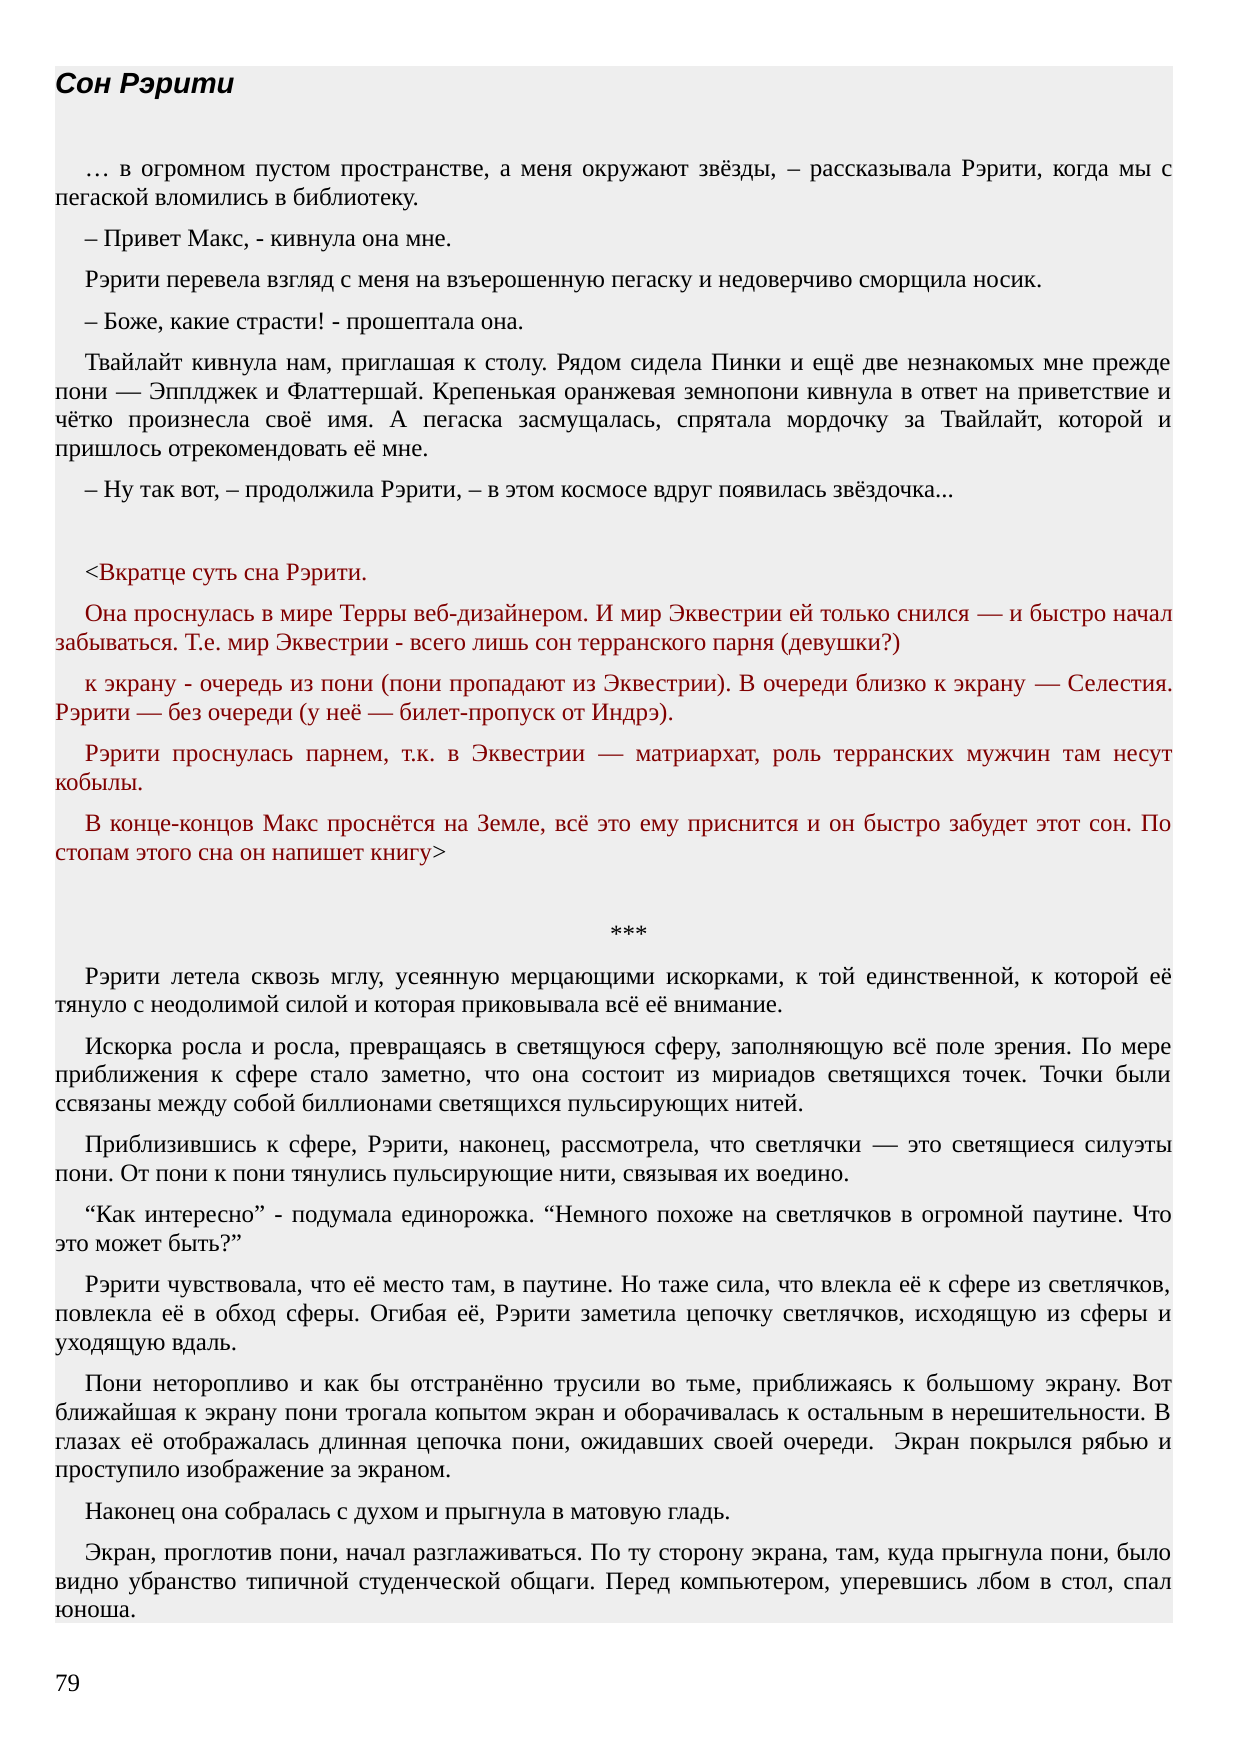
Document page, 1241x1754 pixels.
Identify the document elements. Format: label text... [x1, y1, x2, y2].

text Наконец она собралась с духом и прыгнула в матовую гладь. [55, 1496, 1173, 1524]
text *** [55, 919, 1173, 948]
text Рэрити перевела взгляд с меня на взъерошенную пегаску и недоверчиво сморщила носик. [55, 264, 1173, 293]
text – Привет Макс, - кивнула она мне. [55, 223, 1173, 252]
text Она проснулась в мире Терры веб-дизайнером. И мир Эквестрии ей только снился — и быстро начал забываться. Т.е. мир Эквестрии - всего лишь сон терранского парня (девушки?) [55, 598, 1173, 656]
text Пони неторопливо и как бы отстранённо трусили во тьме, приближаясь к большому экрану. Вот ближайшая к экрану пони трогала копытом экран и оборачивалась к остальным в нерешительности. В глазах её отображалась длинная цепочка пони, ожидавших своей очереди. Экран покрылся рябью и проступило изображение за экраном. [55, 1368, 1173, 1483]
text Рэрити летела сквозь мглу, усеянную мерцающими искорками, к той единственной, к которой её тянуло с неодолимой силой и которая приковывала всё её внимание. [55, 961, 1173, 1018]
text <Вкратце суть сна Рэрити. [55, 557, 1173, 586]
text – Ну так вот, – продолжила Рэрити, – в этом космосе вдруг появилась звёздочка... [55, 474, 1173, 503]
text к экрану - очередь из пони (пони пропадают из Эквестрии). В очереди близко к экрану — Селестия. Рэрити — без очереди (у неё — билет-пропуск от Индрэ). [55, 668, 1173, 726]
text Приблизившись к сфере, Рэрити, наконец, рассмотрела, что светлячки — это светящиеся силуэты пони. От пони к пони тянулись пульсирующие нити, связывая их воедино. [55, 1129, 1173, 1187]
text В конце-концов Макс проснётся на Земле, всё это ему приснится и он быстро забудет этот сон. По стопам этого сна он напишет книгу> [55, 808, 1173, 866]
text Экран, проглотив пони, начал разглаживаться. По ту сторону экрана, там, куда прыгнула пони, было видно убранство типичной студенческой общаги. Перед компьютером, уперевшись лбом в стол, спал юноша. [55, 1537, 1173, 1623]
text Рэрити чувствовала, что её место там, в паутине. Но таже сила, что влекла её к сфере из светлячков, повлекла её в обход сферы. Огибая её, Рэрити заметила цепочку светлячков, исходящую из сферы и уходящую вдаль. [55, 1269, 1173, 1356]
text Искорка росла и росла, превращаясь в светящуюся сферу, заполняющую всё поле зрения. По мере приближения к сфере стало заметно, что она состоит из мириадов светящихся точек. Точки были ссвязаны между собой биллионами светящихся пульсирующих нитей. [55, 1031, 1173, 1117]
text – Боже, какие страсти! - прошептала она. [55, 306, 1173, 334]
subtitle Сон Рэрити [55, 66, 1173, 99]
text “Как интересно” - подумала единорожка. “Немного похоже на светлячков в огромной паутине. Что это может быть?” [55, 1199, 1173, 1257]
text … в огромном пустом пространстве, а меня окружают звёзды, – рассказывала Рэрити, когда мы с пегаской вломились в библиотеку. [55, 153, 1173, 211]
text Рэрити проснулась парнем, т.к. в Эквестрии — матриархат, роль терранских мужчин там несут кобылы. [55, 738, 1173, 796]
text Твайлайт кивнула нам, приглашая к столу. Рядом сидела Пинки и ещё две незнакомых мне прежде пони — Эпплджек и Флаттершай. Крепенькая оранжевая земнопони кивнула в ответ на приветствие и чётко произнесла своё имя. А пегаска засмущалась, спрятала мордочку за Твайлайт, которой и пришлось отрекомендовать её мне. [55, 347, 1173, 462]
